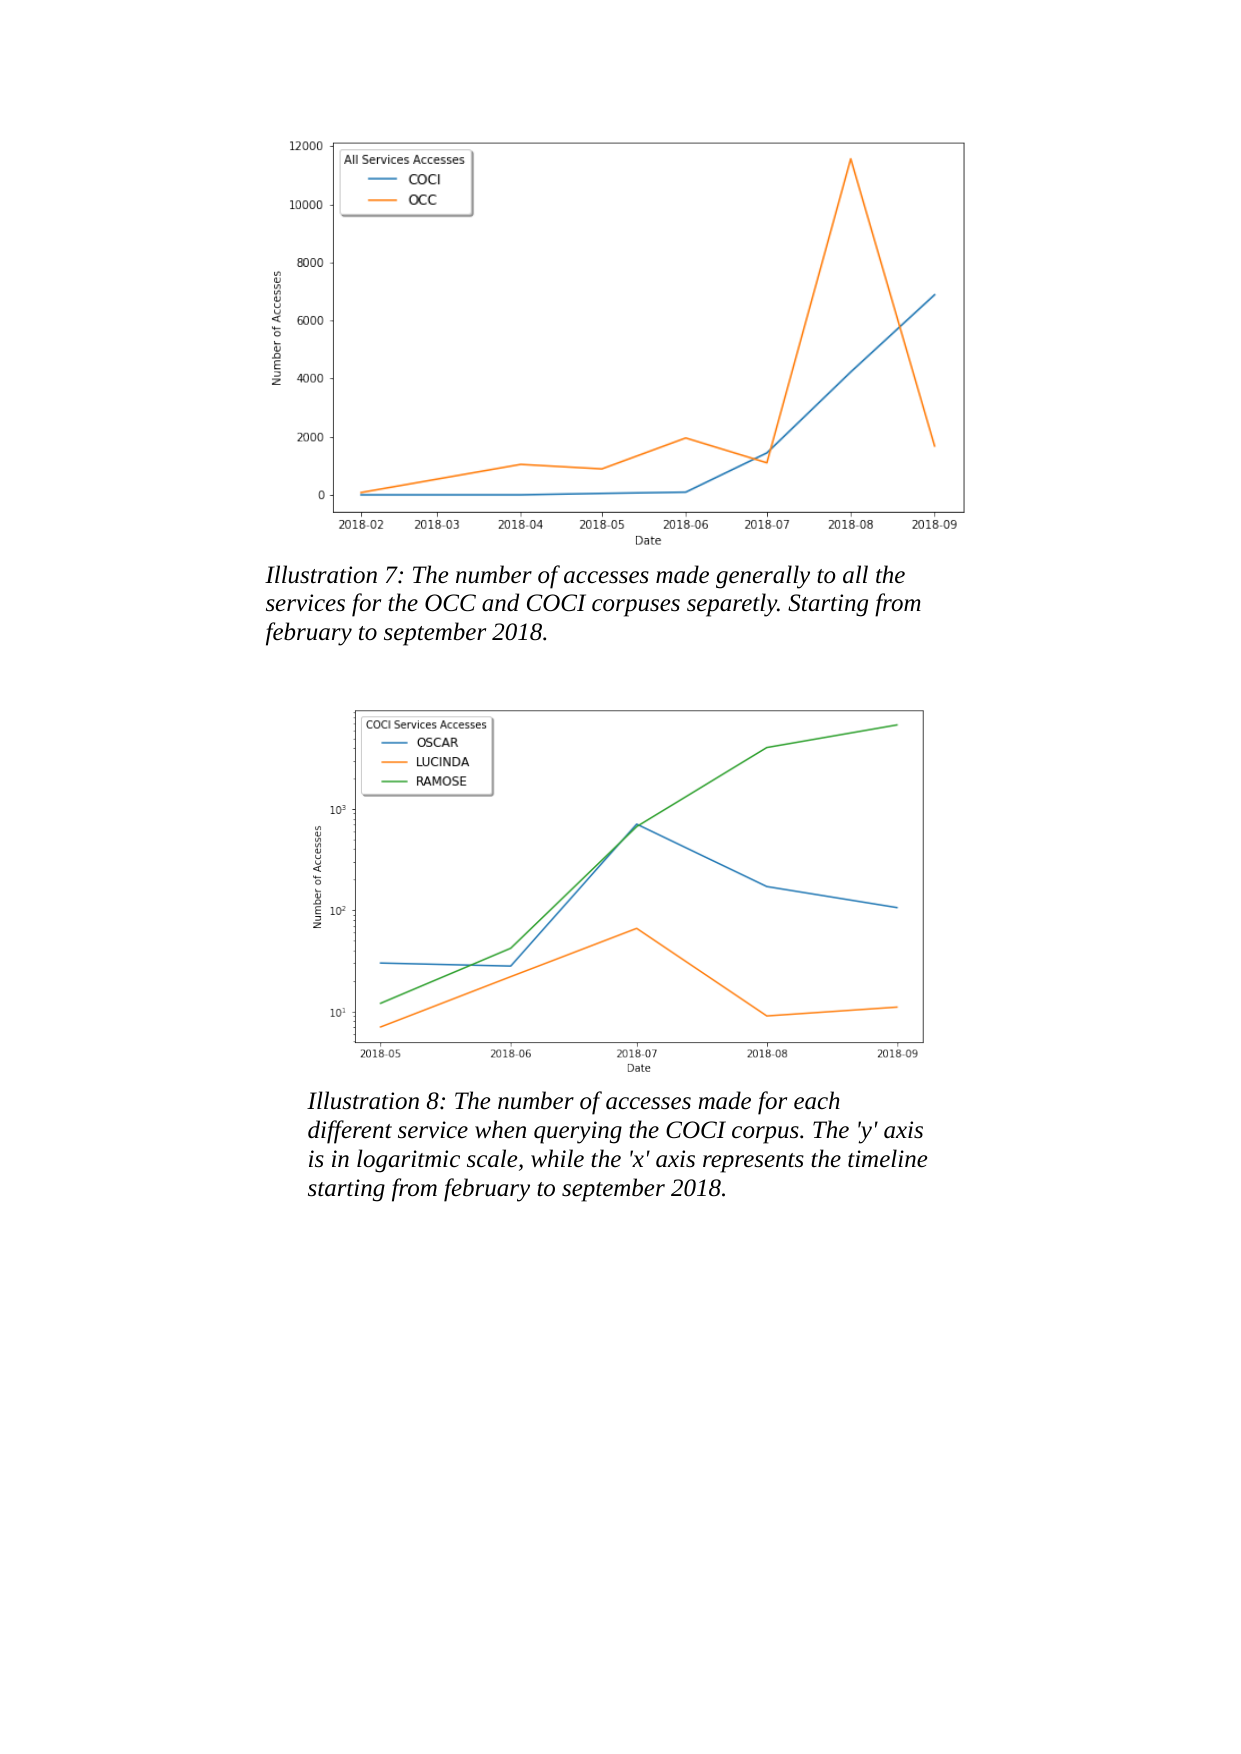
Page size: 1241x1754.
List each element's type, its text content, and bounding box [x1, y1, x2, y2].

picture [307, 699, 933, 1081]
picture [265, 130, 975, 555]
text Illustration 8: The number of accesses made generally to all the services for the OCC and COCI corpuses separetly. Starting from february to september 2018. [265, 555, 975, 646]
text Illustration 9: The number of accesses made for each different service when querying the COCI corpus. The 'y' axis is in logaritmic scale, while the 'x' axis represents the timeline starting from february to september 2018. [307, 1081, 933, 1201]
